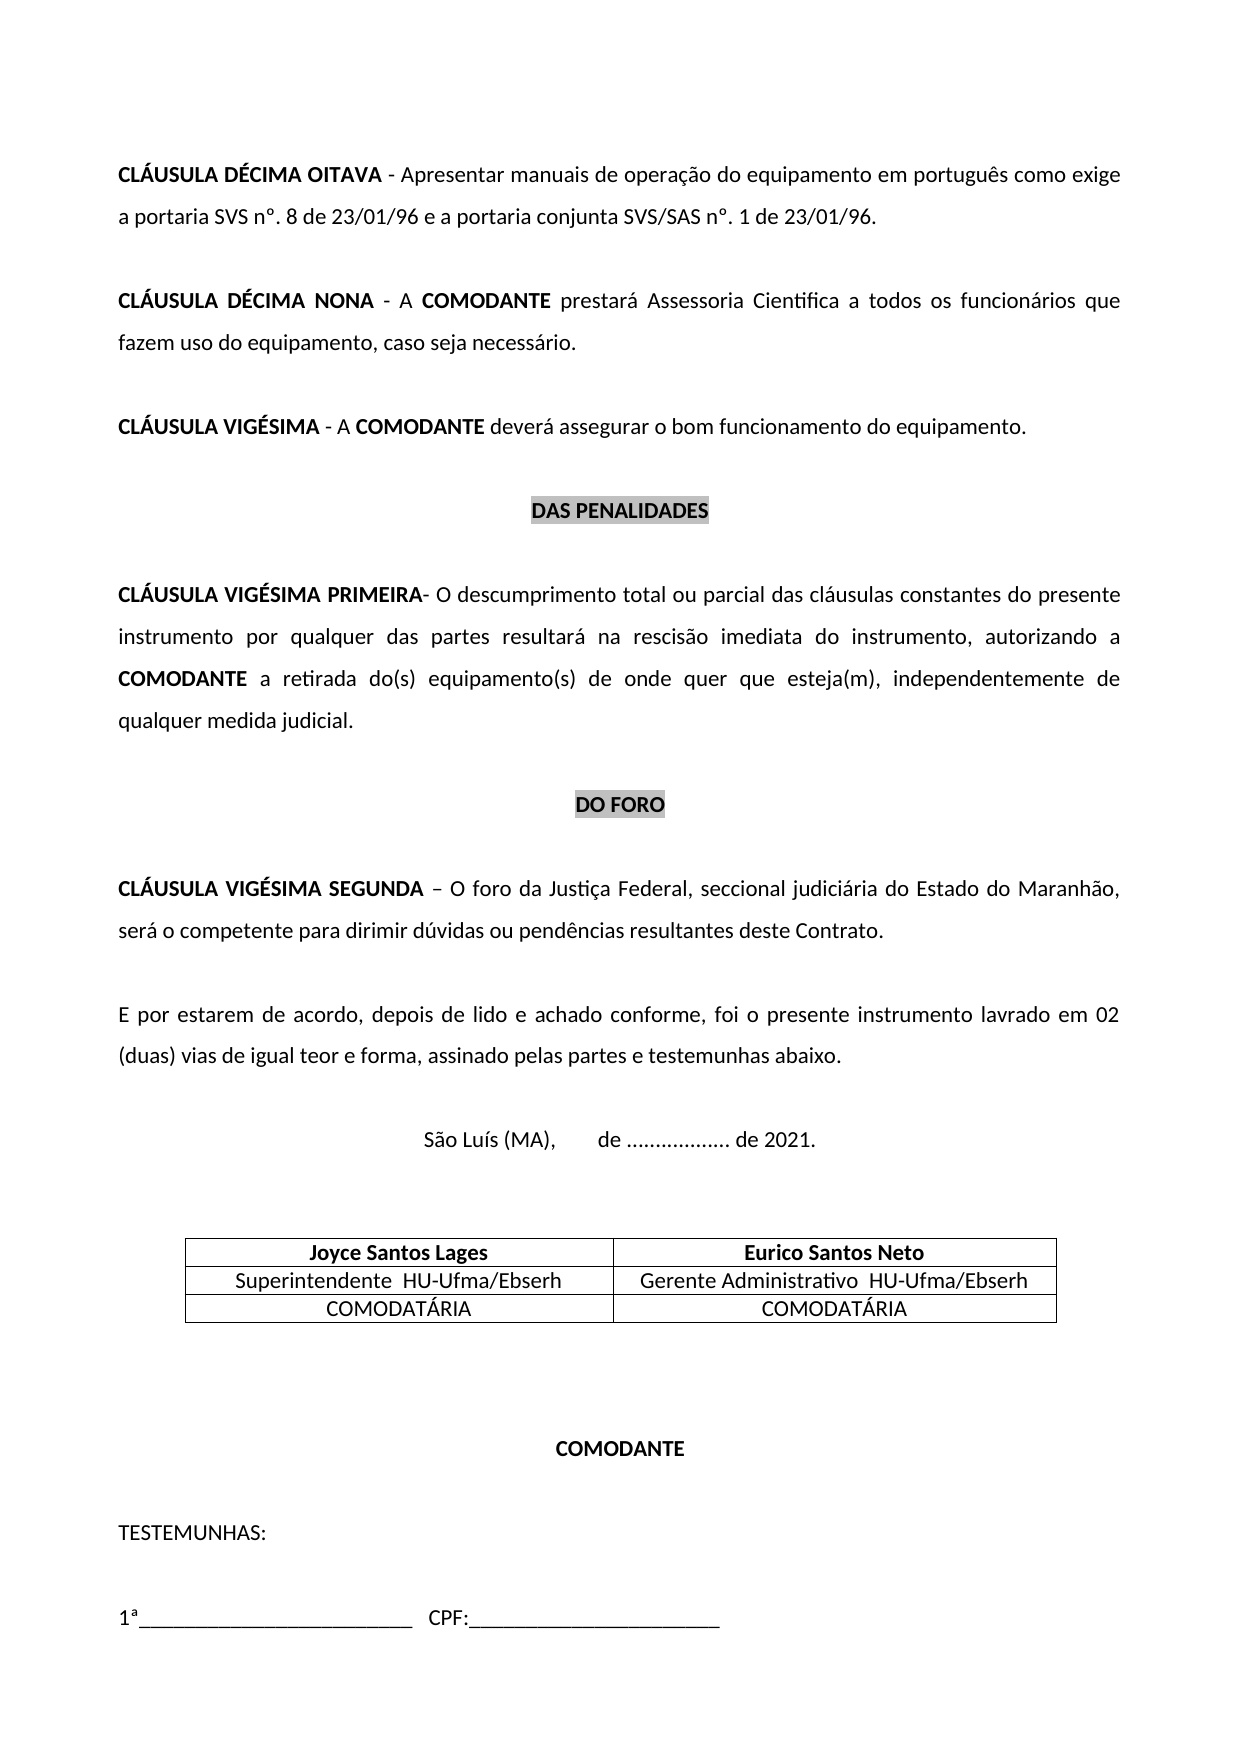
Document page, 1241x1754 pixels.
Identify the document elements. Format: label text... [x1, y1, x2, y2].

text CLÁUSULA VIGÉSIMA SEGUNDA – O foro da Justiça Federal, seccional judiciária do Estado do Maranhão, será o competente para dirimir dúvidas ou pendências resultantes deste Contrato. [118, 874, 1122, 944]
table_cell Superintendente HU-Ufma/Ebserh [186, 1267, 613, 1294]
table_cell COMODATÁRIA [186, 1295, 613, 1322]
table_cell COMODATÁRIA [614, 1295, 1056, 1322]
text 1ª________________________ CPF:______________________ [118, 1603, 1122, 1631]
text CLÁUSULA VIGÉSIMA - A COMODANTE deverá assegurar o bom funcionamento do equipamento. [118, 412, 1122, 440]
text DO FORO [118, 790, 1122, 818]
text E por estarem de acordo, depois de lido e achado conforme, foi o presente instrumento lavrado em 02 (duas) vias de igual teor e forma, assinado pelas partes e testemunhas abaixo. [118, 1000, 1122, 1070]
text TESTEMUNHAS: [118, 1518, 1122, 1547]
text São Luís (MA), de .................. de 2021. [118, 1126, 1122, 1154]
text CLÁUSULA VIGÉSIMA PRIMEIRA- O descumprimento total ou parcial das cláusulas constantes do presente instrumento por qualquer das partes resultará na rescisão imediata do instrumento, autorizando a COMODANTE a retirada do(s) equipamento(s) de onde quer que esteja(m), independentemente de qualquer medida judicial. [118, 580, 1122, 734]
text COMODANTE [118, 1434, 1122, 1462]
table_header Joyce Santos Lages [186, 1239, 613, 1266]
text CLÁUSULA DÉCIMA OITAVA - Apresentar manuais de operação do equipamento em português como exige a portaria SVS nº. 8 de 23/01/96 e a portaria conjunta SVS/SAS nº. 1 de 23/01/96. [118, 160, 1122, 230]
text CLÁUSULA DÉCIMA NONA - A COMODANTE prestará Assessoria Cientifica a todos os funcionários que fazem uso do equipamento, caso seja necessário. [118, 286, 1122, 356]
table_header Eurico Santos Neto [614, 1239, 1056, 1266]
text DAS PENALIDADES [118, 496, 1122, 524]
table_cell Gerente Administrativo HU-Ufma/Ebserh [614, 1267, 1056, 1294]
